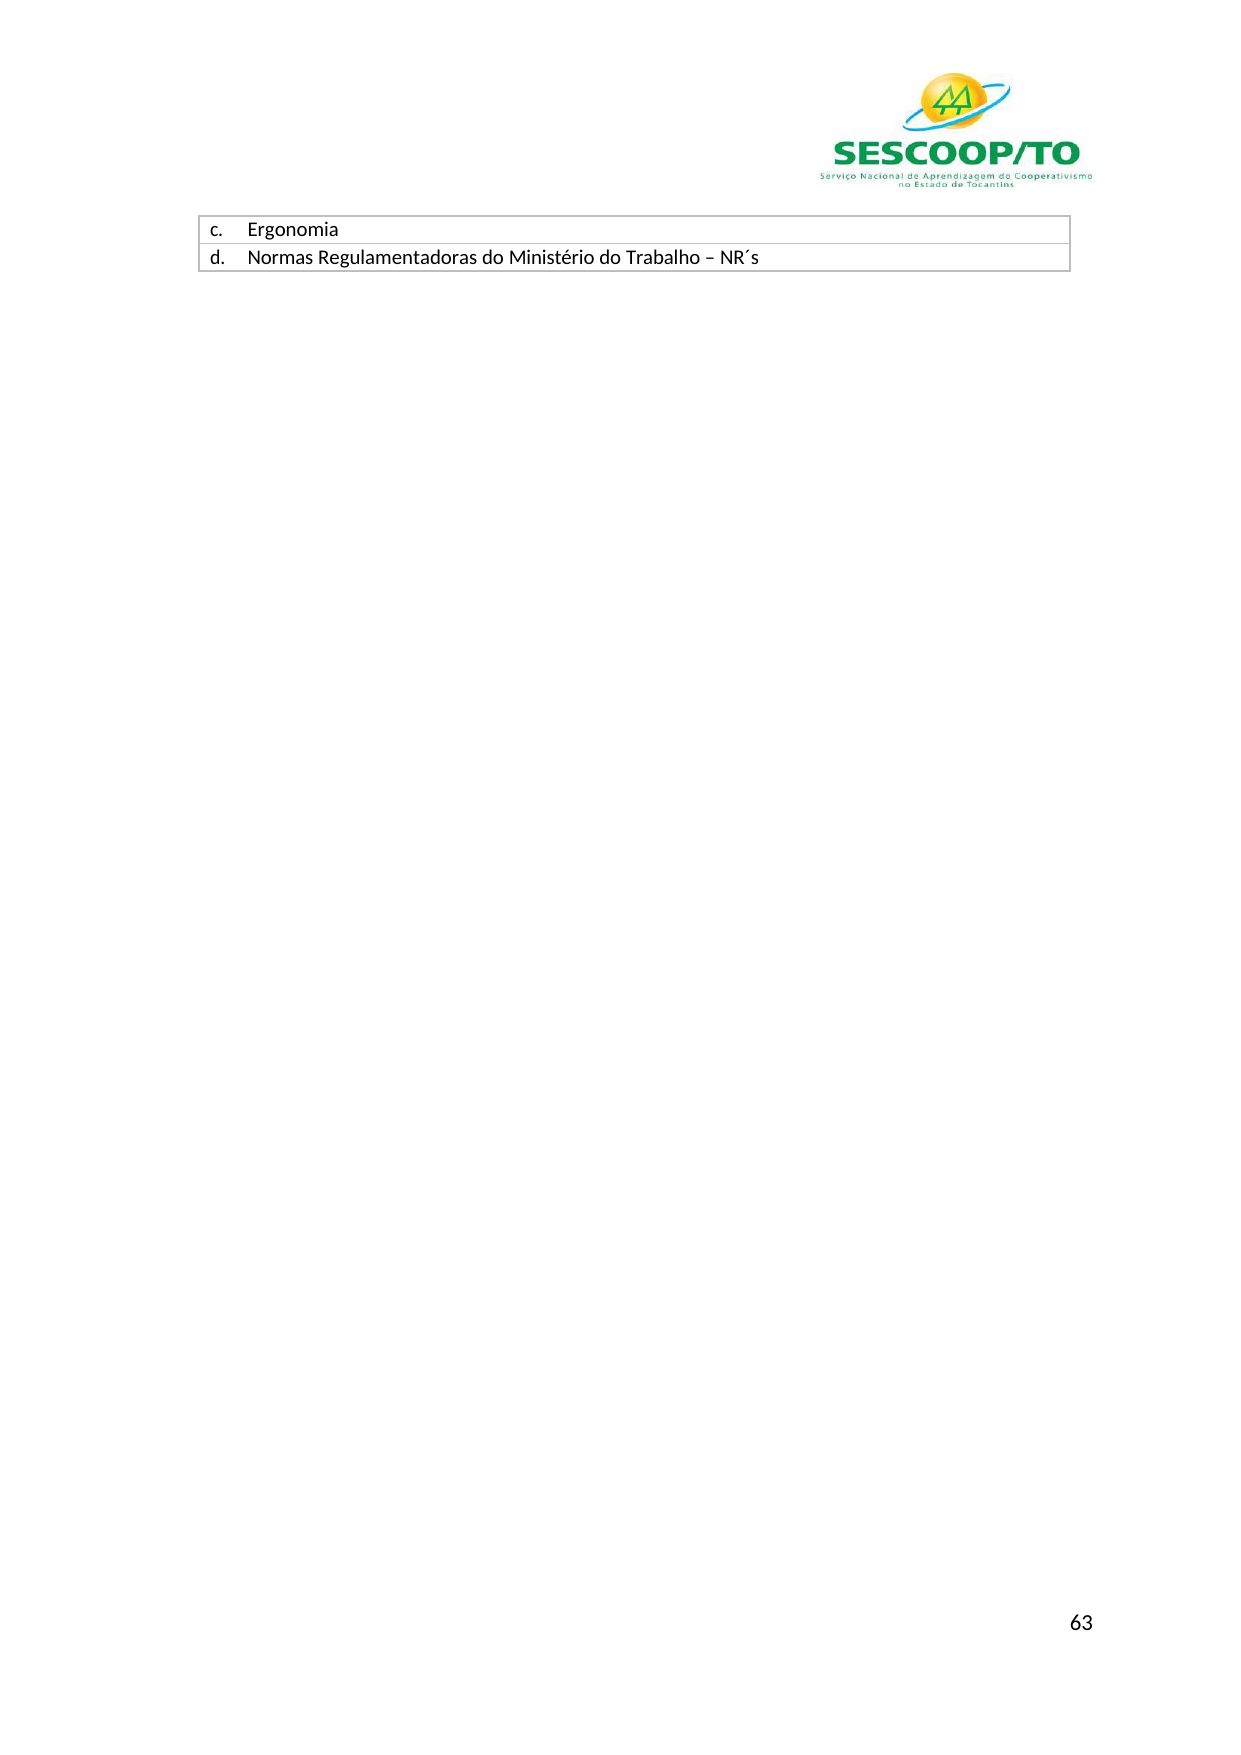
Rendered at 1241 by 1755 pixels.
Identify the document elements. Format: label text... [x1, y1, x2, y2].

table_cell d. Normas Regulamentadoras do Ministério do Trabalho – NR´s [200, 244, 1069, 270]
table_cell c. Ergonomia [200, 217, 1069, 242]
